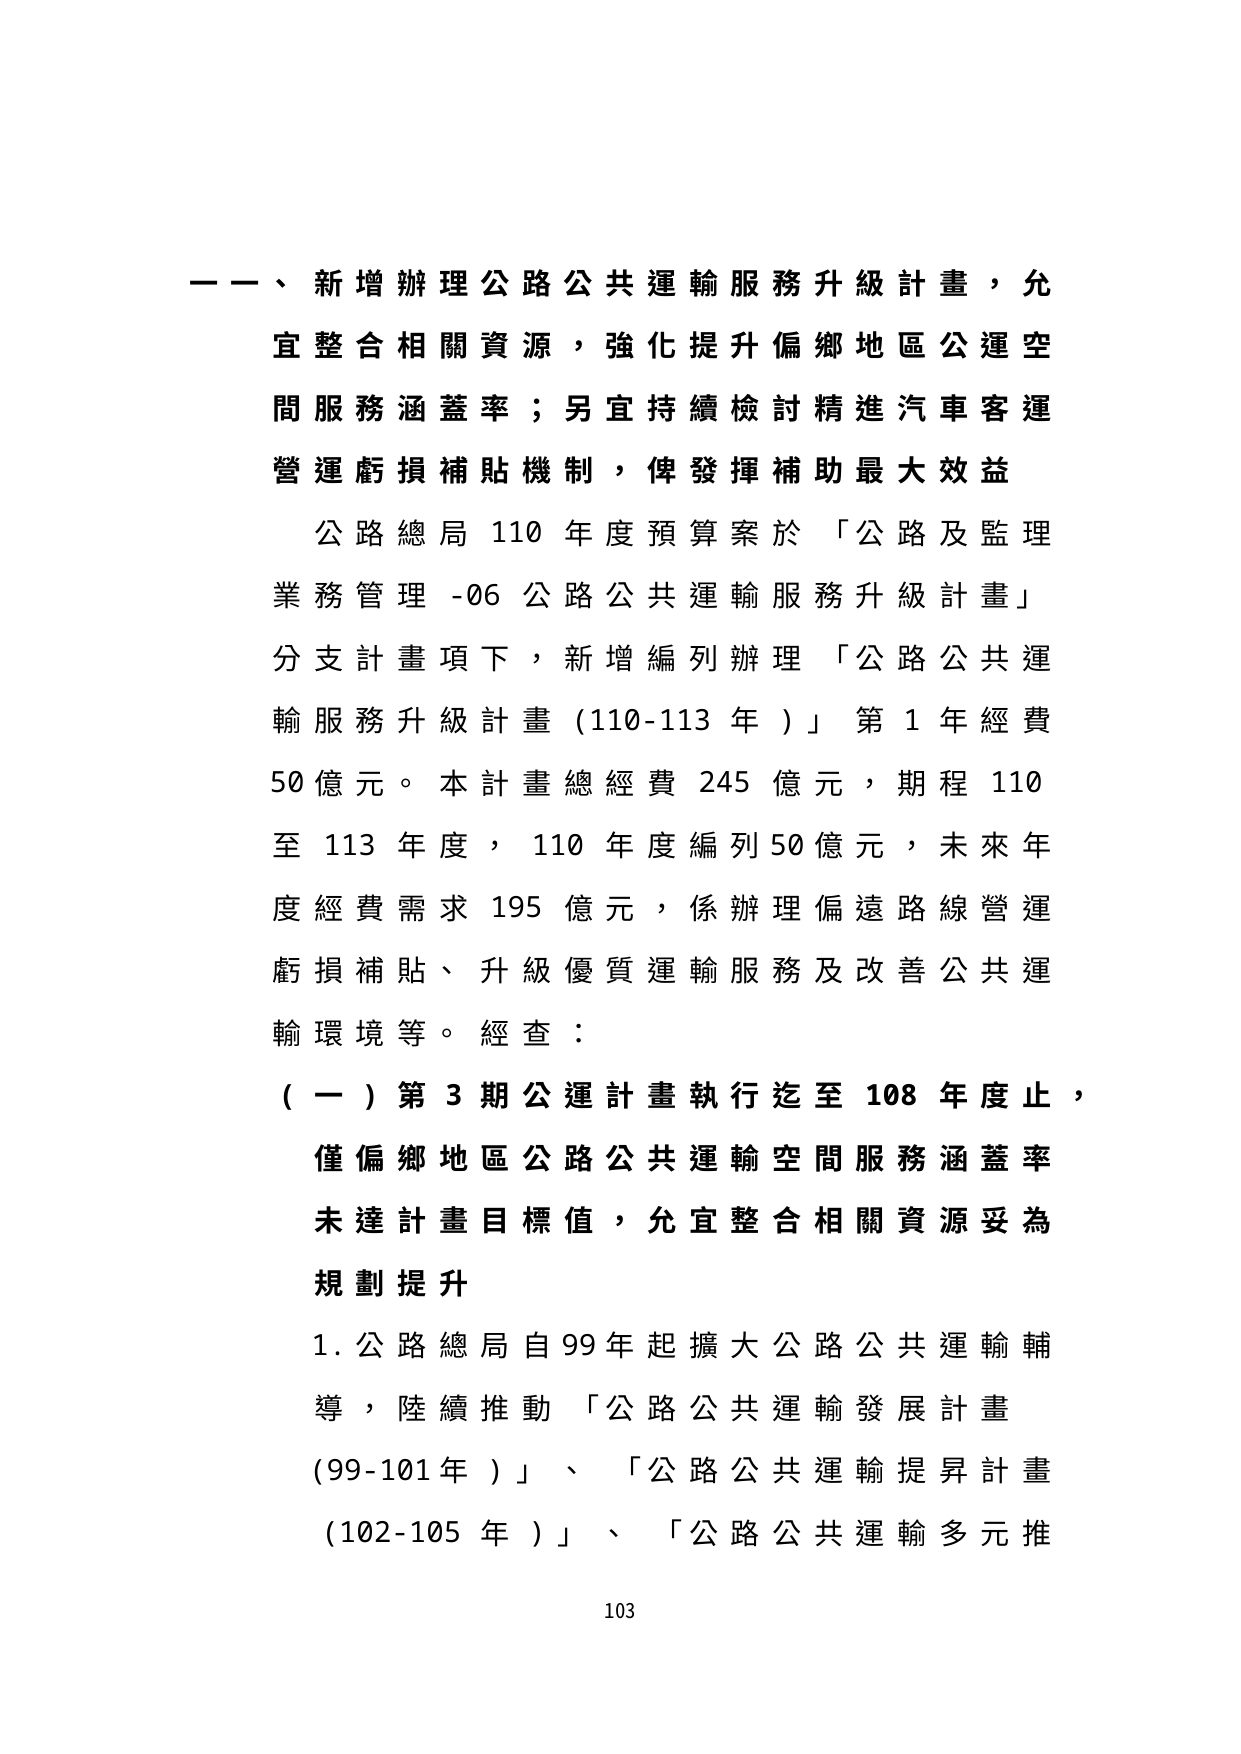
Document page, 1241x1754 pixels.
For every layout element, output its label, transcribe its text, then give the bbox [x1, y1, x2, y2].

text (一)第3期公運計畫執行迄至108年度止，僅偏鄉地區公路公共運輸空間服務涵蓋率未達計畫目標值，允宜整合相關資源妥為規劃提升 [242, 1052, 1058, 1302]
text 1.公路總局自99年起擴大公路公共運輸輔導，陸續推動「公路公共運輸發展計畫(99-101年)」、「公路公共運輸提昇計畫(102-105年)」、「公路公共運輸多元推 [271, 1302, 1058, 1552]
text 公路總局110年度預算案於「公路及監理業務管理-06公路公共運輸服務升級計畫」分支計畫項下，新增編列辦理「公路公共運輸服務升級計畫(110-113年)」第1年經費50億元。本計畫總經費245億元，期程110至113年度，110年度編列50億元，未來年度經費需求195億元，係辦理偏遠路線營運虧損補貼、升級優質運輸服務及改善公共運輸環境等。經查： [242, 490, 1058, 1052]
text 一一、新增辦理公路公共運輸服務升級計畫，允宜整合相關資源，強化提升偏鄉地區公運空間服務涵蓋率；另宜持續檢討精進汽車客運營運虧損補貼機制，俾發揮補助最大效益 [183, 240, 1058, 490]
